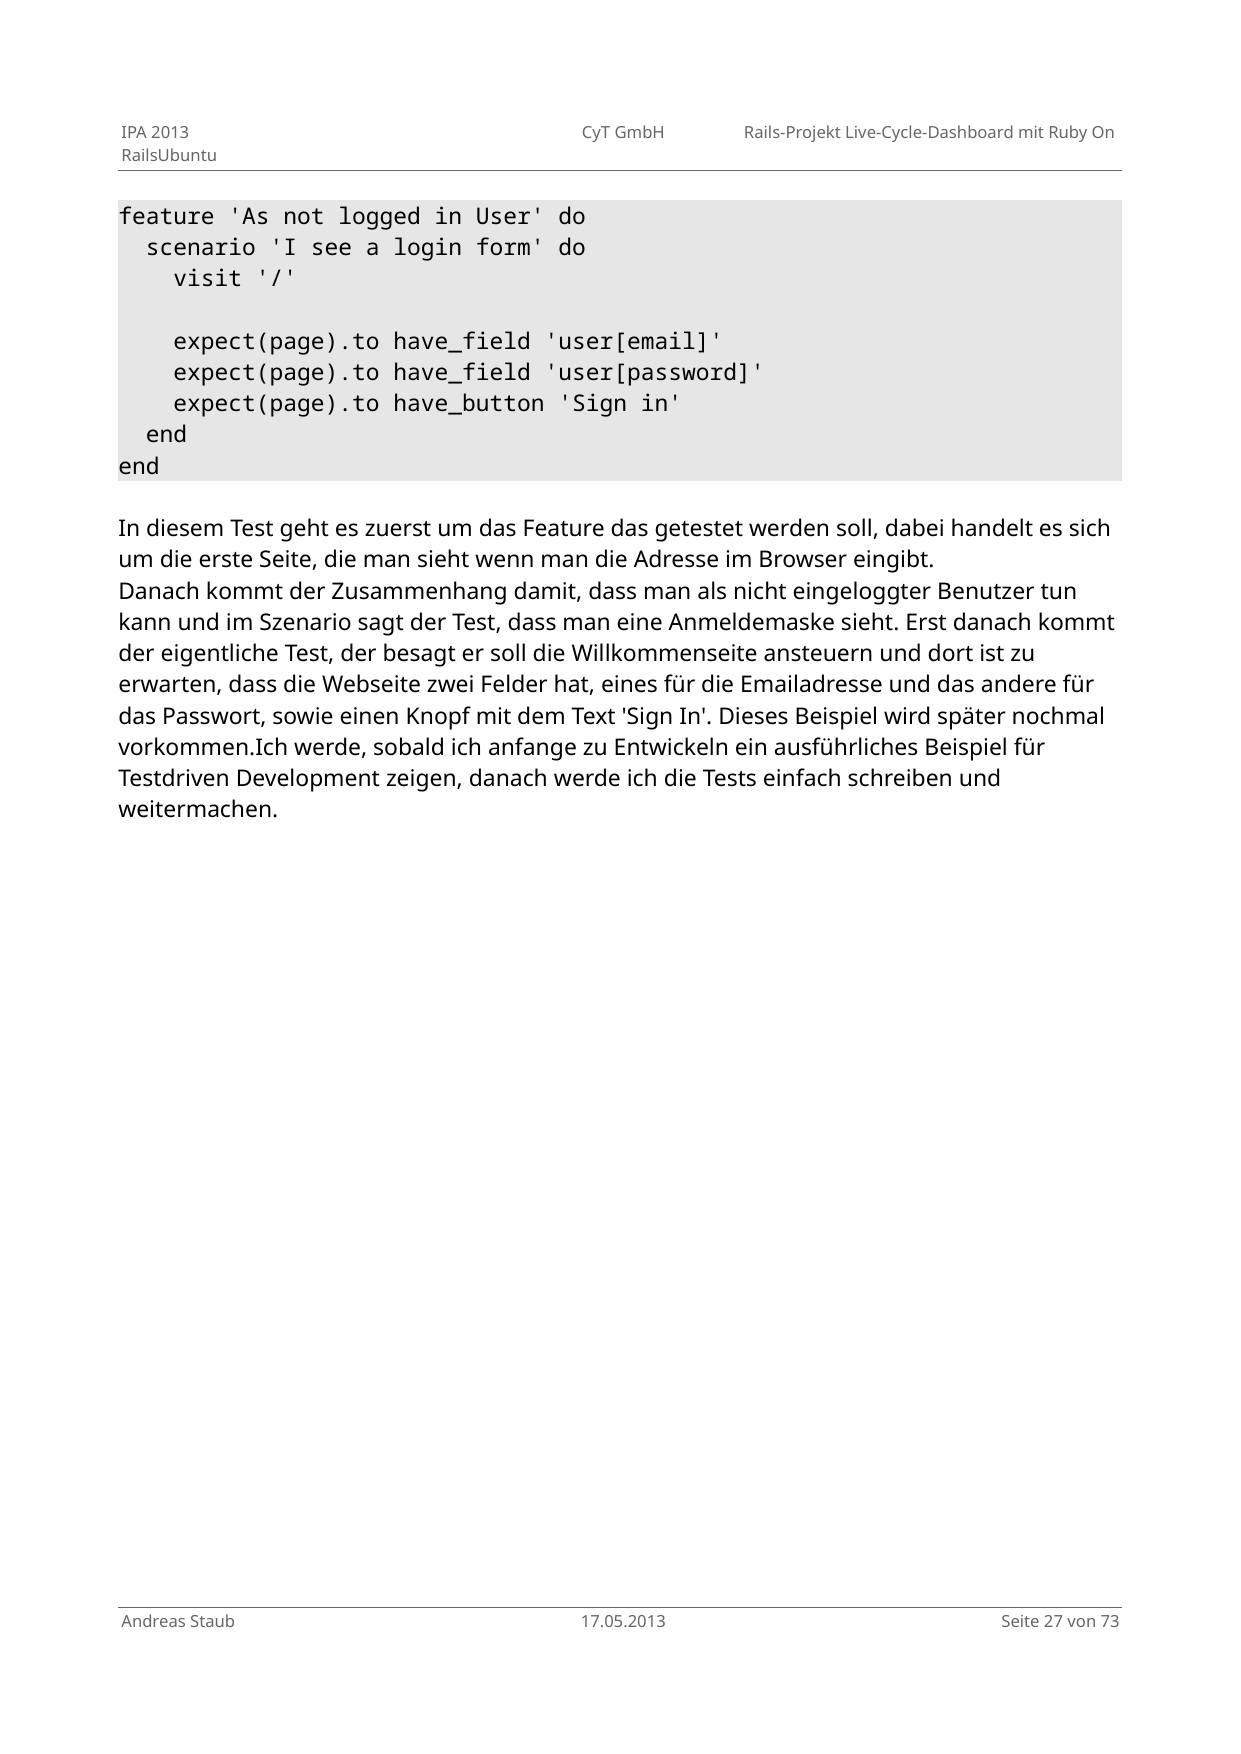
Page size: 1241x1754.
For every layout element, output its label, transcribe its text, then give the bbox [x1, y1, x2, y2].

text end [118, 450, 1122, 481]
text Danach kommt der Zusammenhang damit, dass man als nicht eingeloggter Benutzer tun kann und im Szenario sagt der Test, dass man eine Anmeldemaske sieht. Erst danach kommt der eigentliche Test, der besagt er soll die Willkommenseite ansteuern und dort ist zu erwarten, dass die Webseite zwei Felder hat, eines für die Emailadresse und das andere für das Passwort, sowie einen Knopf mit dem Text 'Sign In'. Dieses Beispiel wird später nochmal vorkommen.Ich werde, sobald ich anfange zu Entwickeln ein ausführliches Beispiel für Testdriven Development zeigen, danach werde ich die Tests einfach schreiben und weitermachen. [118, 575, 1122, 825]
text end [118, 418, 1122, 450]
text visit '/' [118, 262, 1122, 293]
text scenario 'I see a login form' do [118, 231, 1122, 262]
text expect(page).to have_button 'Sign in' [118, 387, 1122, 418]
text feature 'As not logged in User' do [118, 200, 1122, 231]
text expect(page).to have_field 'user[password]' [118, 356, 1122, 387]
text In diesem Test geht es zuerst um das Feature das getestet werden soll, dabei handelt es sich um die erste Seite, die man sieht wenn man die Adresse im Browser eingibt. [118, 512, 1122, 575]
text expect(page).to have_field 'user[email]' [118, 325, 1122, 356]
